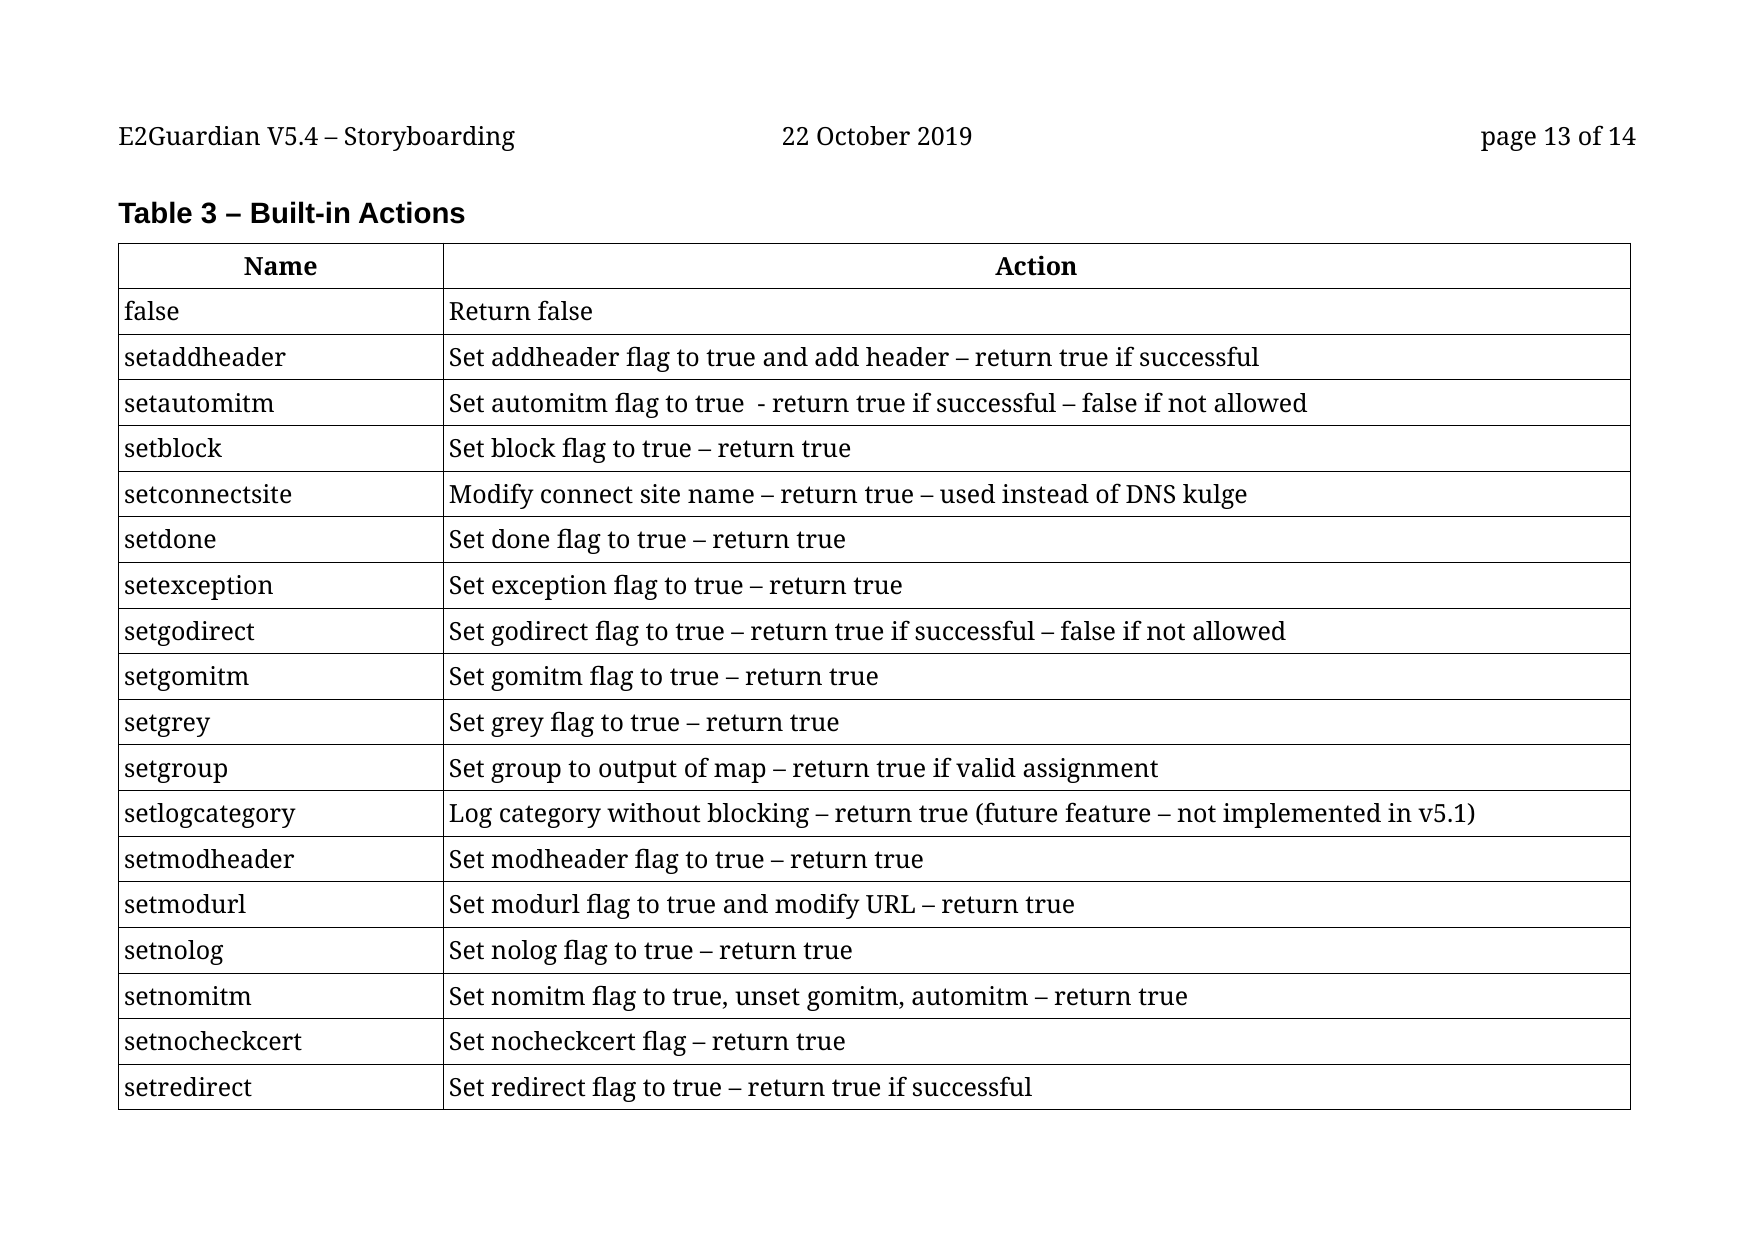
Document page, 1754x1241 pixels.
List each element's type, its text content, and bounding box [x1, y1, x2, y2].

table_cell Set godirect flag to true – return true if successful – false if not allowed [444, 609, 1630, 653]
table_cell setgomitm [119, 654, 443, 699]
table_cell Set done flag to true – return true [444, 517, 1630, 562]
table_cell setblock [119, 426, 443, 471]
table_cell setconnectsite [119, 472, 443, 516]
table_cell Set group to output of map – return true if valid assignment [444, 745, 1630, 790]
table_cell setgrey [119, 700, 443, 744]
table_cell setautomitm [119, 380, 443, 425]
table_cell Set addheader flag to true and add header – return true if successful [444, 335, 1630, 379]
subtitle Table 3 – Built-in Actions [118, 196, 1636, 230]
table_cell setdone [119, 517, 443, 562]
table_cell Set nocheckcert flag – return true [444, 1019, 1630, 1064]
table_cell Set gomitm flag to true – return true [444, 654, 1630, 699]
table_cell setredirect [119, 1065, 443, 1109]
table_cell Set nolog flag to true – return true [444, 928, 1630, 972]
table_cell Return false [444, 289, 1630, 334]
table_cell setexception [119, 563, 443, 607]
table_cell false [119, 289, 443, 334]
table_cell Set modheader flag to true – return true [444, 837, 1630, 881]
table_cell setmodheader [119, 837, 443, 881]
table_cell Set grey flag to true – return true [444, 700, 1630, 744]
table_cell setaddheader [119, 335, 443, 379]
table_cell Log category without blocking – return true (future feature – not implemented in v5.1) [444, 791, 1630, 836]
table_cell Set automitm flag to true - return true if successful – false if not allowed [444, 380, 1630, 425]
table_cell Set modurl flag to true and modify URL – return true [444, 882, 1630, 927]
table_header Action [444, 244, 1630, 288]
table_cell setnomitm [119, 974, 443, 1018]
table_cell Modify connect site name – return true – used instead of DNS kulge [444, 472, 1630, 516]
table_cell Set block flag to true – return true [444, 426, 1630, 471]
table_cell Set nomitm flag to true, unset gomitm, automitm – return true [444, 974, 1630, 1018]
table_header Name [119, 244, 443, 288]
table_cell setgodirect [119, 609, 443, 653]
table_cell Set redirect flag to true – return true if successful [444, 1065, 1630, 1109]
table_cell setgroup [119, 745, 443, 790]
table_cell setnocheckcert [119, 1019, 443, 1064]
table_cell Set exception flag to true – return true [444, 563, 1630, 607]
table_cell setmodurl [119, 882, 443, 927]
table_cell setlogcategory [119, 791, 443, 836]
table_cell setnolog [119, 928, 443, 972]
